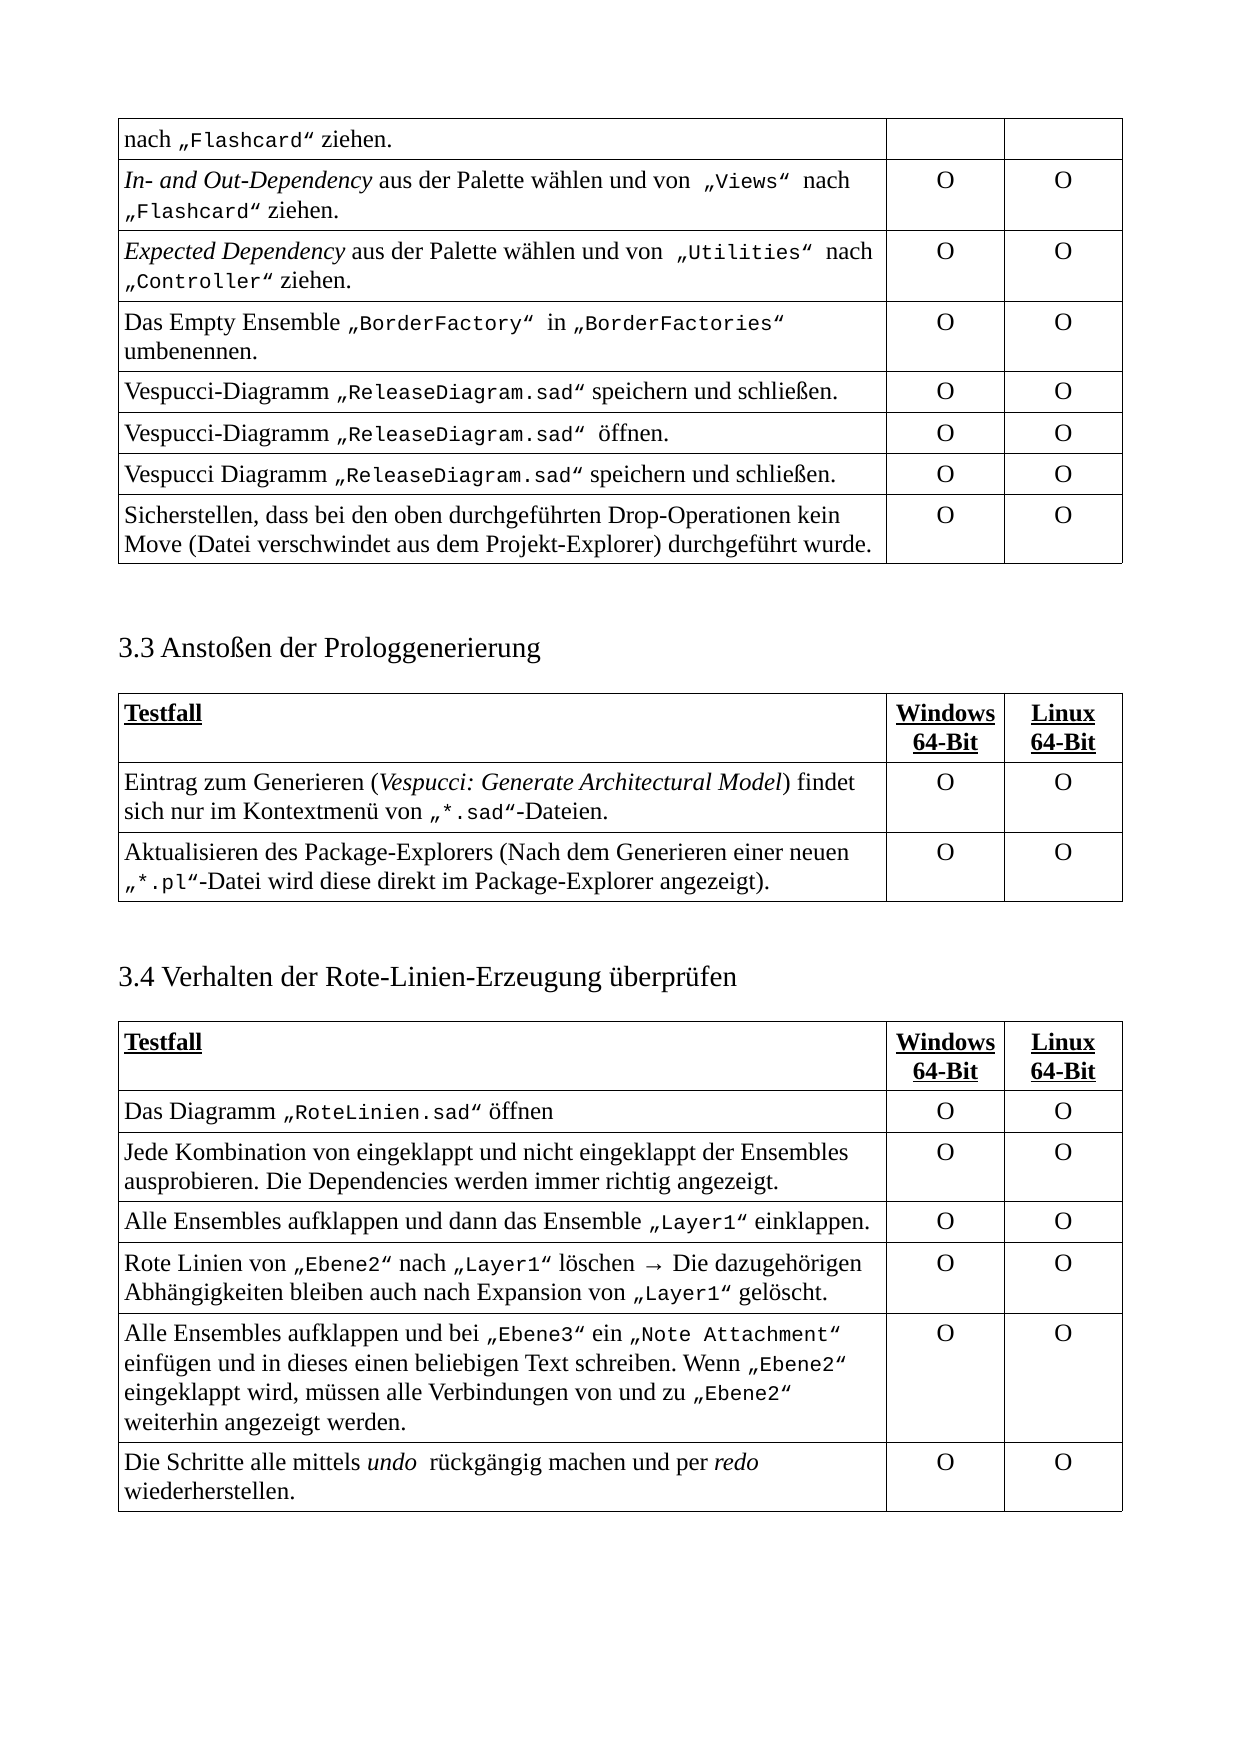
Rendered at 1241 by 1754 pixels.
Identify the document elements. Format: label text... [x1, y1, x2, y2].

table_cell O [1005, 413, 1122, 453]
table_cell Rote Linien von „Ebene2“ nach „Layer1“ löschen → Die dazugehörigen Abhängigkeiten bleiben auch nach Expansion von „Layer1“ gelöscht. [119, 1243, 886, 1312]
table_cell O [1005, 160, 1122, 230]
table_cell O [1005, 302, 1122, 371]
table_cell O [1005, 763, 1122, 832]
table_cell Vespucci-Diagramm „ReleaseDiagram.sad“ speichern und schließen. [119, 372, 886, 412]
table_header Windows 64-Bit [887, 694, 1004, 762]
table_cell O [887, 833, 1004, 901]
table_cell In- and Out-Dependency aus der Palette wählen und von „Views“ nach „Flashcard“ ziehen. [119, 160, 886, 230]
table_header Testfall [119, 694, 886, 762]
table_cell O [1005, 454, 1122, 494]
table_cell Vespucci Diagramm „ReleaseDiagram.sad“ speichern und schließen. [119, 454, 886, 494]
table_cell O [1005, 833, 1122, 901]
table_cell nach „Flashcard“ ziehen. [119, 119, 886, 159]
table_cell O [887, 763, 1004, 832]
table_header Testfall [119, 1022, 886, 1090]
table_cell Das Diagramm „RoteLinien.sad“ öffnen [119, 1091, 886, 1132]
table_cell O [1005, 1443, 1122, 1511]
table_cell O [887, 372, 1004, 412]
table_cell O [887, 302, 1004, 371]
table_cell Vespucci-Diagramm „ReleaseDiagram.sad“ öffnen. [119, 413, 886, 453]
text 3.4 Verhalten der Rote-Linien-Erzeugung überprüfen [118, 959, 1122, 993]
table_cell O [1005, 495, 1122, 563]
table_cell O [1005, 1133, 1122, 1201]
table_cell Alle Ensembles aufklappen und bei „Ebene3“ ein „Note Attachment“ einfügen und in dieses einen beliebigen Text schreiben. Wenn „Ebene2“ eingeklappt wird, müssen alle Verbindungen von und zu „Ebene2“ weiterhin angezeigt werden. [119, 1314, 886, 1442]
table_cell O [887, 1314, 1004, 1442]
table_cell O [1005, 1091, 1122, 1132]
table_cell Jede Kombination von eingeklappt und nicht eingeklappt der Ensembles ausprobieren. Die Dependencies werden immer richtig angezeigt. [119, 1133, 886, 1201]
table_header Windows 64-Bit [887, 1022, 1004, 1090]
table_cell Aktualisieren des Package-Explorers (Nach dem Generieren einer neuen „*.pl“-Datei wird diese direkt im Package-Explorer angezeigt). [119, 833, 886, 901]
table_cell O [887, 1133, 1004, 1201]
table_cell Eintrag zum Generieren (Vespucci: Generate Architectural Model) findet sich nur im Kontextmenü von „*.sad“-Dateien. [119, 763, 886, 832]
table_cell O [887, 160, 1004, 230]
table_header Linux 64-Bit [1005, 694, 1122, 762]
table_cell Sicherstellen, dass bei den oben durchgeführten Drop-Operationen kein Move (Datei verschwindet aus dem Projekt-Explorer) durchgeführt wurde. [119, 495, 886, 563]
table_cell Die Schritte alle mittels undo rückgängig machen und per redo wiederherstellen. [119, 1443, 886, 1511]
text 3.3 Anstoßen der Prologgenerierung [118, 630, 1122, 664]
table_header Linux 64-Bit [1005, 1022, 1122, 1090]
table_cell [887, 119, 1004, 159]
table_cell [1005, 119, 1122, 159]
table_cell O [1005, 1243, 1122, 1312]
table_cell O [887, 1091, 1004, 1132]
table_cell O [887, 495, 1004, 563]
table_cell O [887, 454, 1004, 494]
table_cell O [1005, 372, 1122, 412]
table_cell O [887, 1243, 1004, 1312]
table_cell O [887, 413, 1004, 453]
table_cell O [1005, 231, 1122, 301]
table_cell O [1005, 1314, 1122, 1442]
table_cell Alle Ensembles aufklappen und dann das Ensemble „Layer1“ einklappen. [119, 1202, 886, 1242]
table_cell Das Empty Ensemble „BorderFactory“ in „BorderFactories“ umbenennen. [119, 302, 886, 371]
table_cell O [887, 1443, 1004, 1511]
table_cell O [887, 1202, 1004, 1242]
table_cell Expected Dependency aus der Palette wählen und von „Utilities“ nach „Controller“ ziehen. [119, 231, 886, 301]
table_cell O [1005, 1202, 1122, 1242]
table_cell O [887, 231, 1004, 301]
